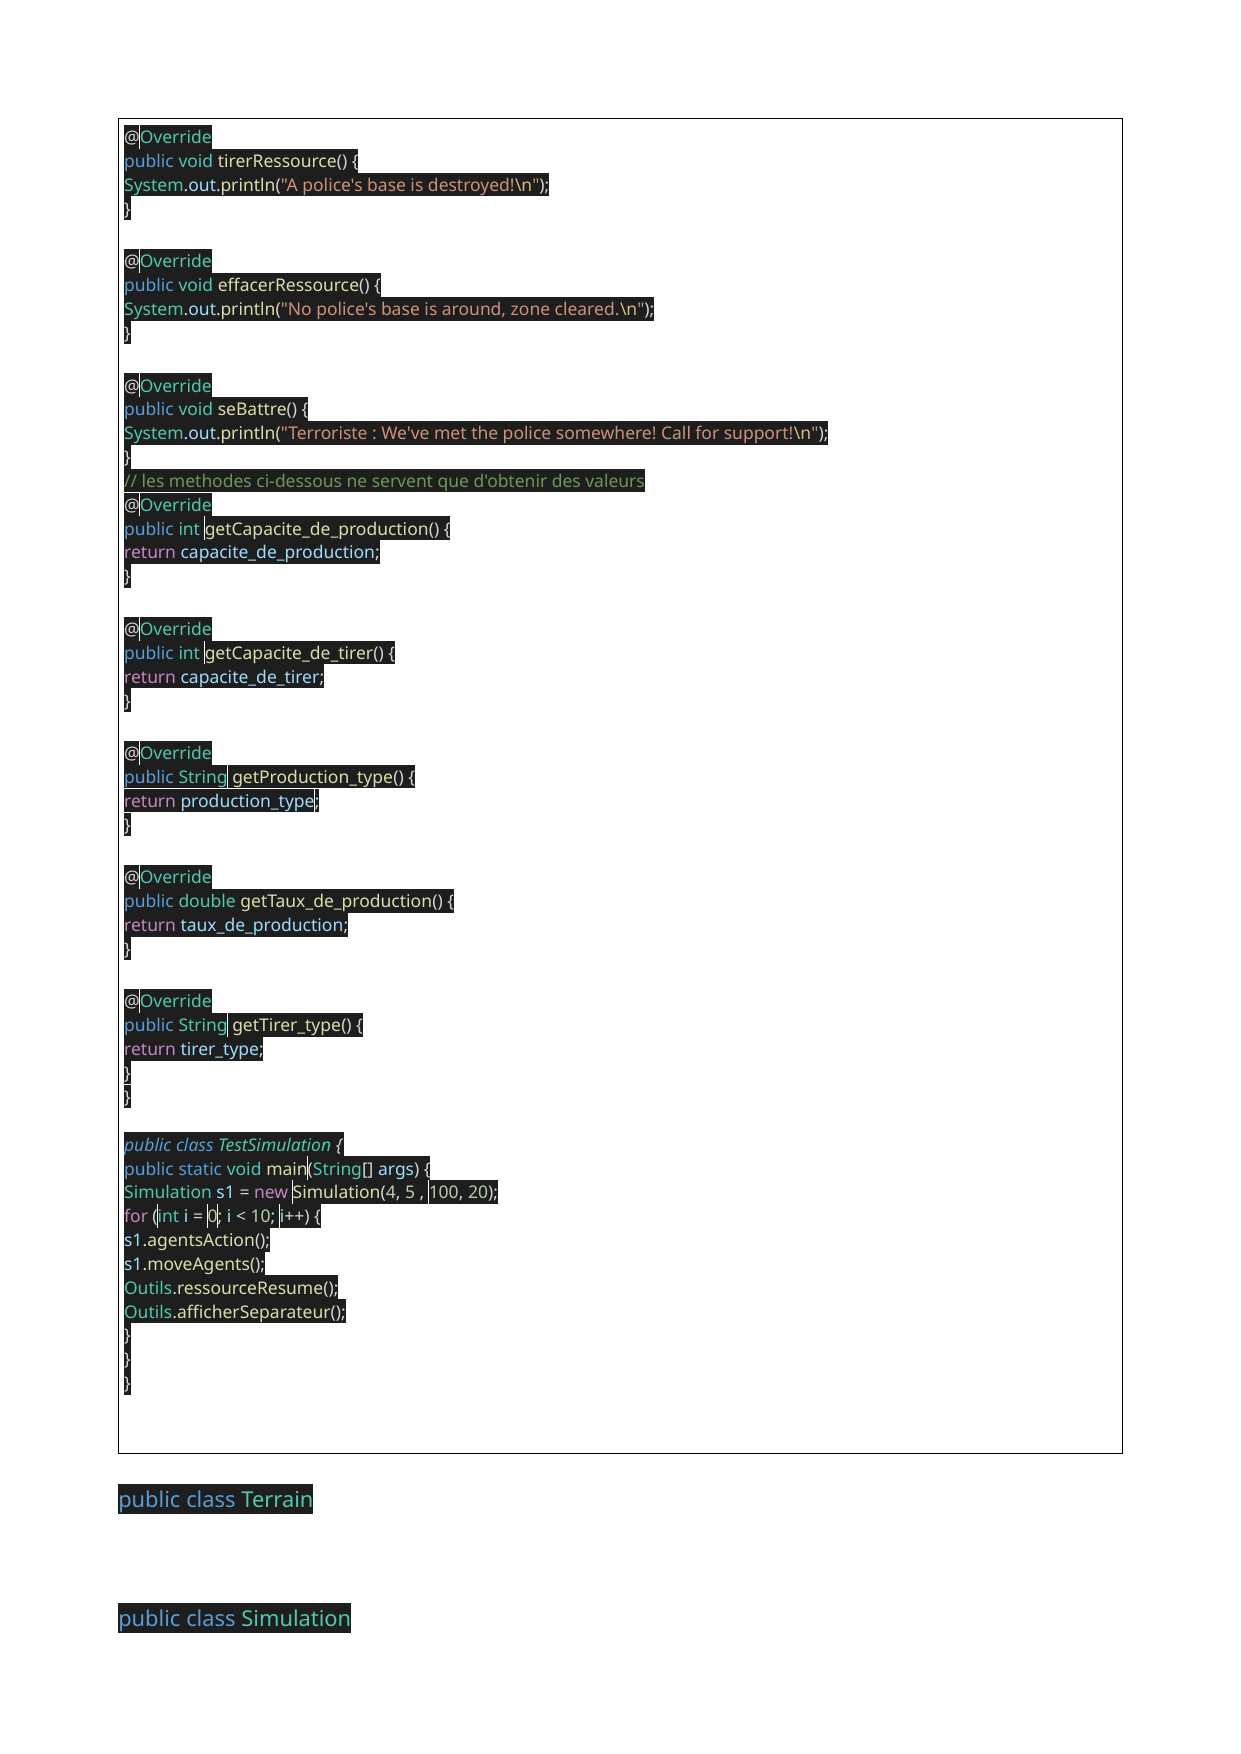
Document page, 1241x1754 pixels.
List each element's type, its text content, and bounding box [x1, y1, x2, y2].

table_header @Override public void tirerRessource() { System.out.println("A police's base is destroyed!\n"); } @Override public void effacerRessource() { System.out.println("No police's base is around, zone cleared.\n"); } @Override public void seBattre() { System.out.println("Terroriste : We've met the police somewhere! Call for support!\n"); } // les methodes ci-dessous ne servent que d'obtenir des valeurs @Override public int getCapacite_de_production() { return capacite_de_production; } @Override public int getCapacite_de_tirer() { return capacite_de_tirer; } @Override public String getProduction_type() { return production_type; } @Override public double getTaux_de_production() { return taux_de_production; } @Override public String getTirer_type() { return tirer_type; } } public class TestSimulation { public static void main(String[] args) { Simulation s1 = new Simulation(4, 5 , 100, 20); for (int i = 0; i < 10; i++) { s1.agentsAction(); s1.moveAgents(); Outils.ressourceResume(); Outils.afficherSeparateur(); } } } [119, 119, 1122, 1453]
text public class Terrain [118, 1484, 1122, 1514]
text public class Simulation [118, 1603, 1122, 1633]
